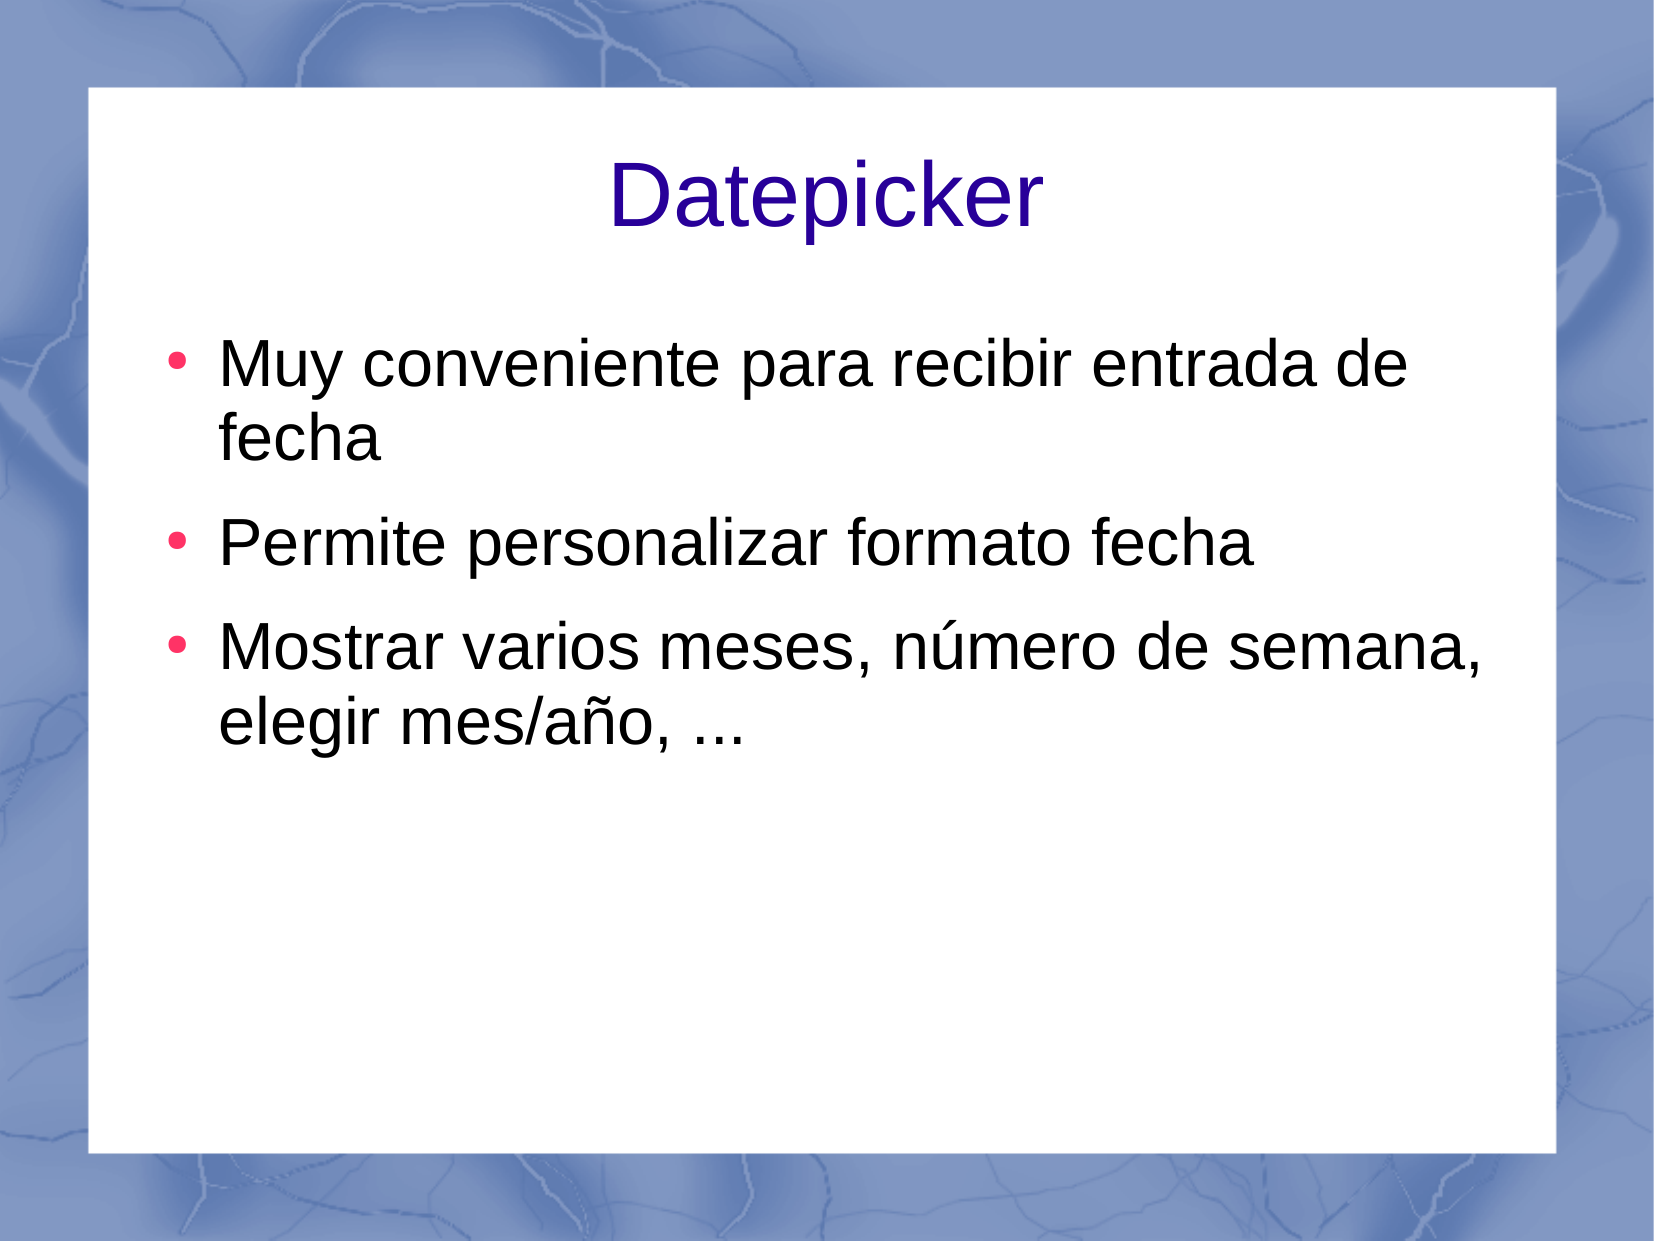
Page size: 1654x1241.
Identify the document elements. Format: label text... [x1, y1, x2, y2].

title Datepicker [118, 90, 1536, 298]
list Muy conveniente para recibir entrada de fecha Permite personalizar formato fecha Mostrar varios meses, número de semana, elegir mes/año, ... [147, 325, 1506, 1045]
picture [0, 0, 1654, 1241]
